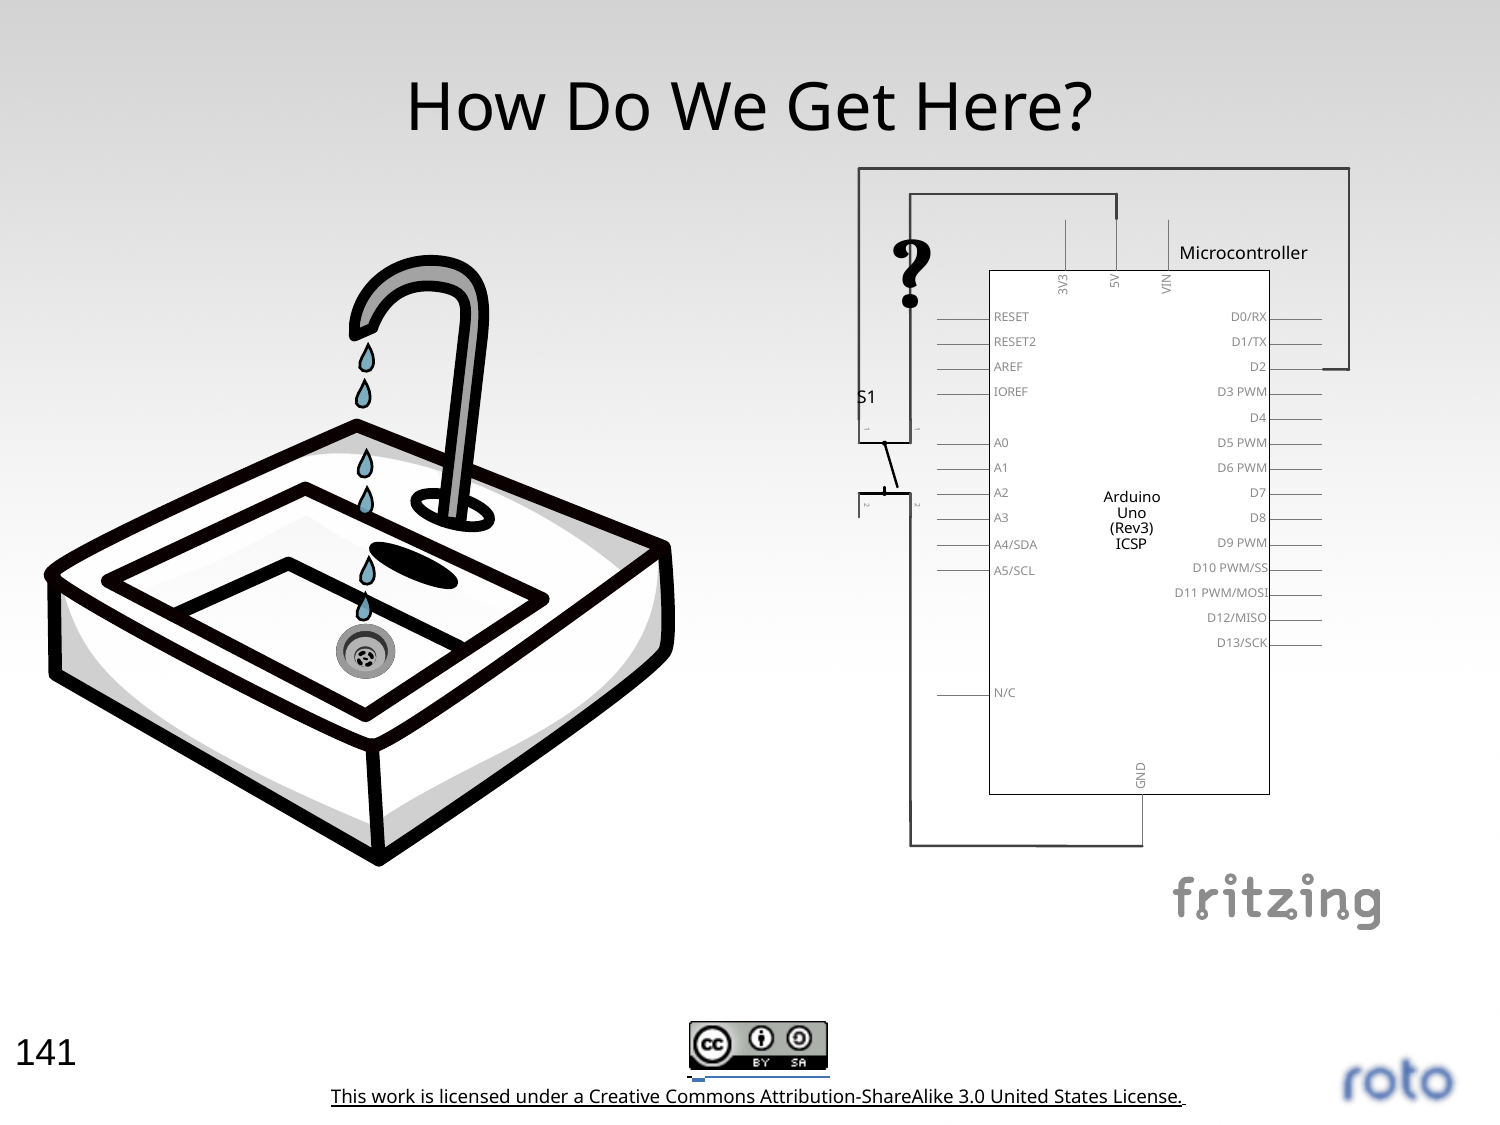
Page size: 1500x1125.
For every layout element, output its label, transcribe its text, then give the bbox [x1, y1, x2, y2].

text_box ? [875, 209, 951, 384]
title How Do We Get Here? [112, 49, 1388, 238]
picture [0, 0, 1500, 1125]
